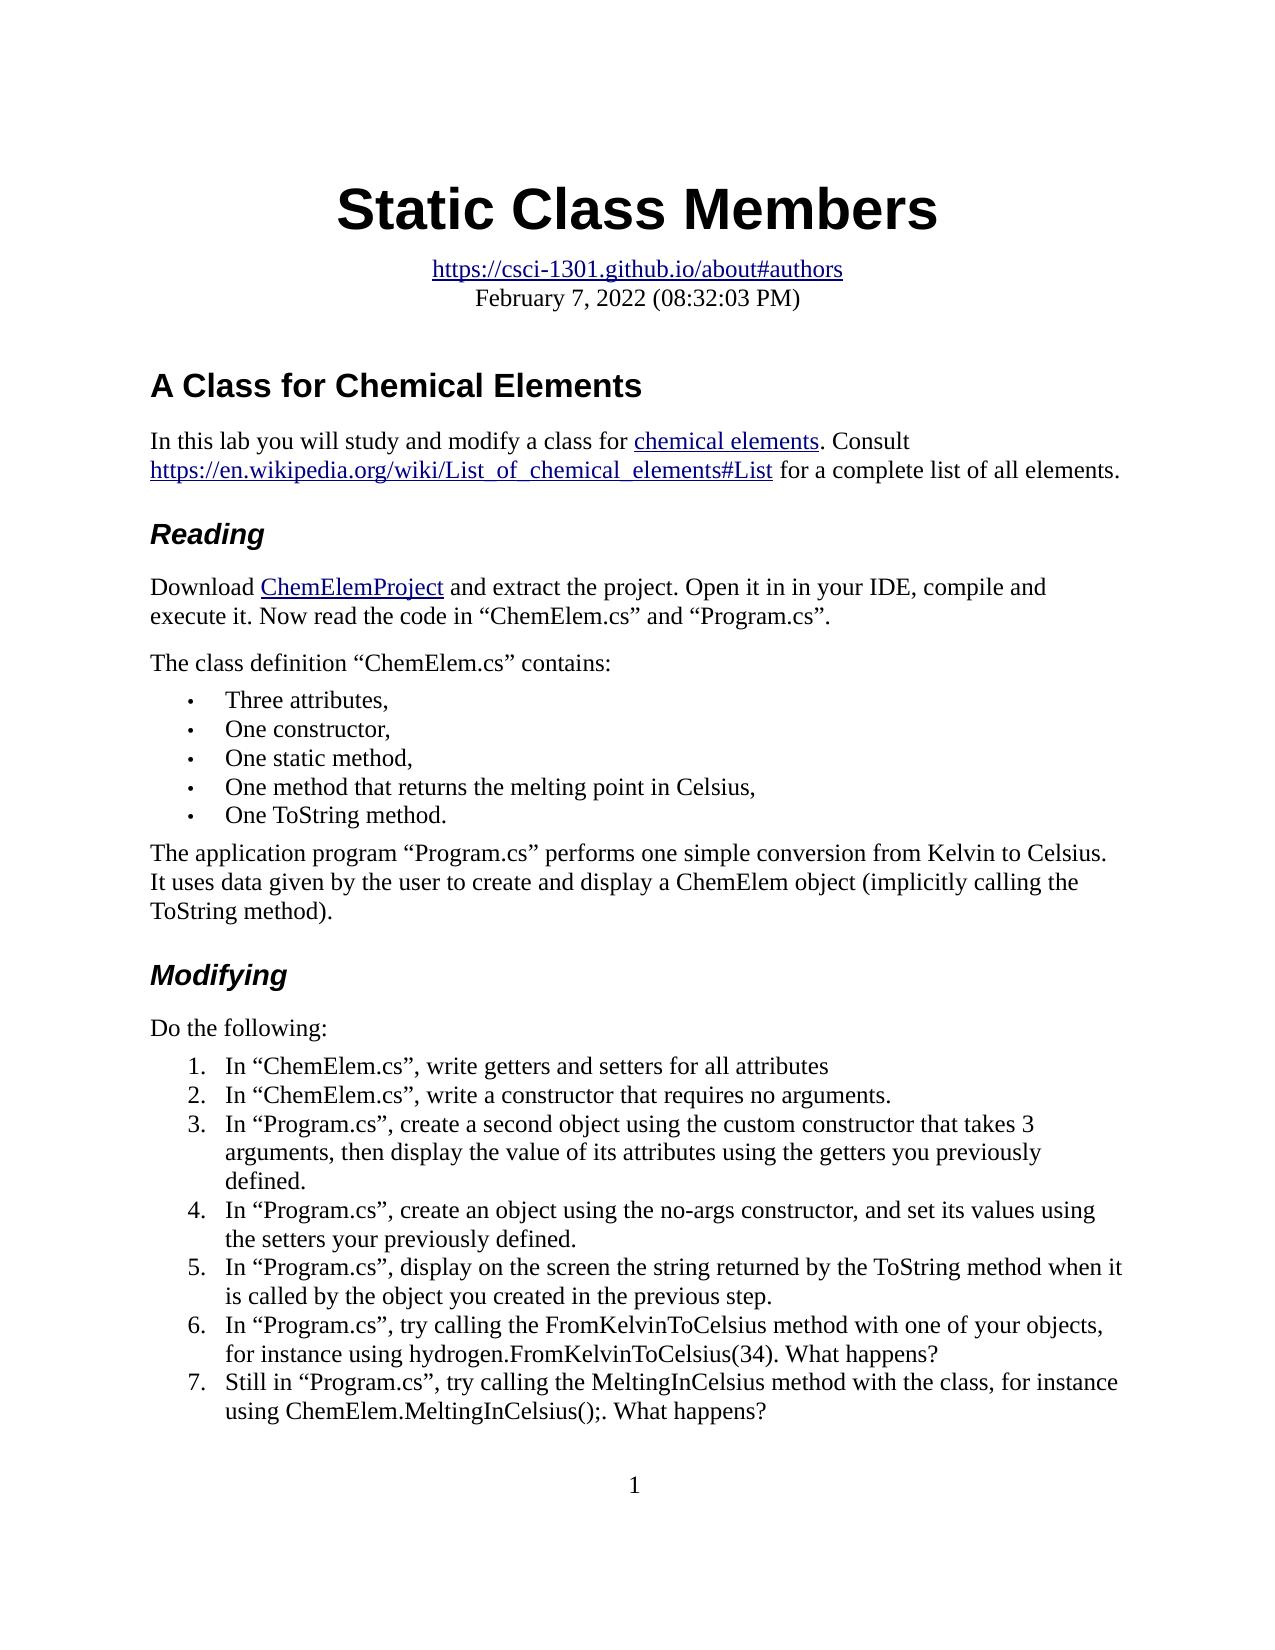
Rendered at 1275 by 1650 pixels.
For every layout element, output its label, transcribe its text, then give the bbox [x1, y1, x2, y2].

list In “Program.cs”, create a second object using the custom constructor that takes 3 arguments, then display the value of its attributes using the getters you previously defined. [187, 1109, 1125, 1195]
subtitle A Class for Chemical Elements [150, 366, 1125, 404]
list Still in “Program.cs”, try calling the MeltingInCelsius method with the class, for instance using ChemElem.MeltingInCelsius();. What happens? [187, 1367, 1125, 1425]
list In “Program.cs”, display on the screen the string returned by the ToString method when it is called by the object you created in the previous step. [187, 1252, 1125, 1310]
list In “Program.cs”, try calling the FromKelvinToCelsius method with one of your objects, for instance using hydrogen.FromKelvinToCelsius(34). What happens? [187, 1310, 1125, 1367]
text Do the following: [150, 1013, 1125, 1042]
text The class definition “ChemElem.cs” contains: [150, 648, 1125, 677]
list Three attributes, [187, 686, 1125, 714]
list One constructor, [187, 714, 1125, 743]
text In this lab you will study and modify a class for chemical elements. Consult https://en.wikipedia.org/wiki/List_of_chemical_elements#List for a complete list of all elements. [150, 426, 1125, 483]
text The application program “Program.cs” performs one simple conversion from Kelvin to Celsius. It uses data given by the user to create and display a ChemElem object (implicitly calling the ToString method). [150, 838, 1125, 924]
title Static Class Members [150, 175, 1125, 242]
list In “ChemElem.cs”, write a constructor that requires no arguments. [187, 1080, 1125, 1109]
list In “Program.cs”, create an object using the no-args constructor, and set its values using the setters your previously defined. [187, 1195, 1125, 1252]
text https://csci-1301.github.io/about#authors [150, 254, 1125, 283]
list In “ChemElem.cs”, write getters and setters for all attributes [187, 1051, 1125, 1080]
subtitle Modifying [150, 958, 1125, 992]
list One method that returns the melting point in Celsius, [187, 772, 1125, 801]
text Download ChemElemProject and extract the project. Open it in in your IDE, compile and execute it. Now read the code in “ChemElem.cs” and “Program.cs”. [150, 572, 1125, 630]
subtitle Reading [150, 517, 1125, 551]
text February 7, 2022 (08:32:03 PM) [150, 283, 1125, 312]
list One static method, [187, 743, 1125, 772]
list One ToString method. [187, 801, 1125, 829]
